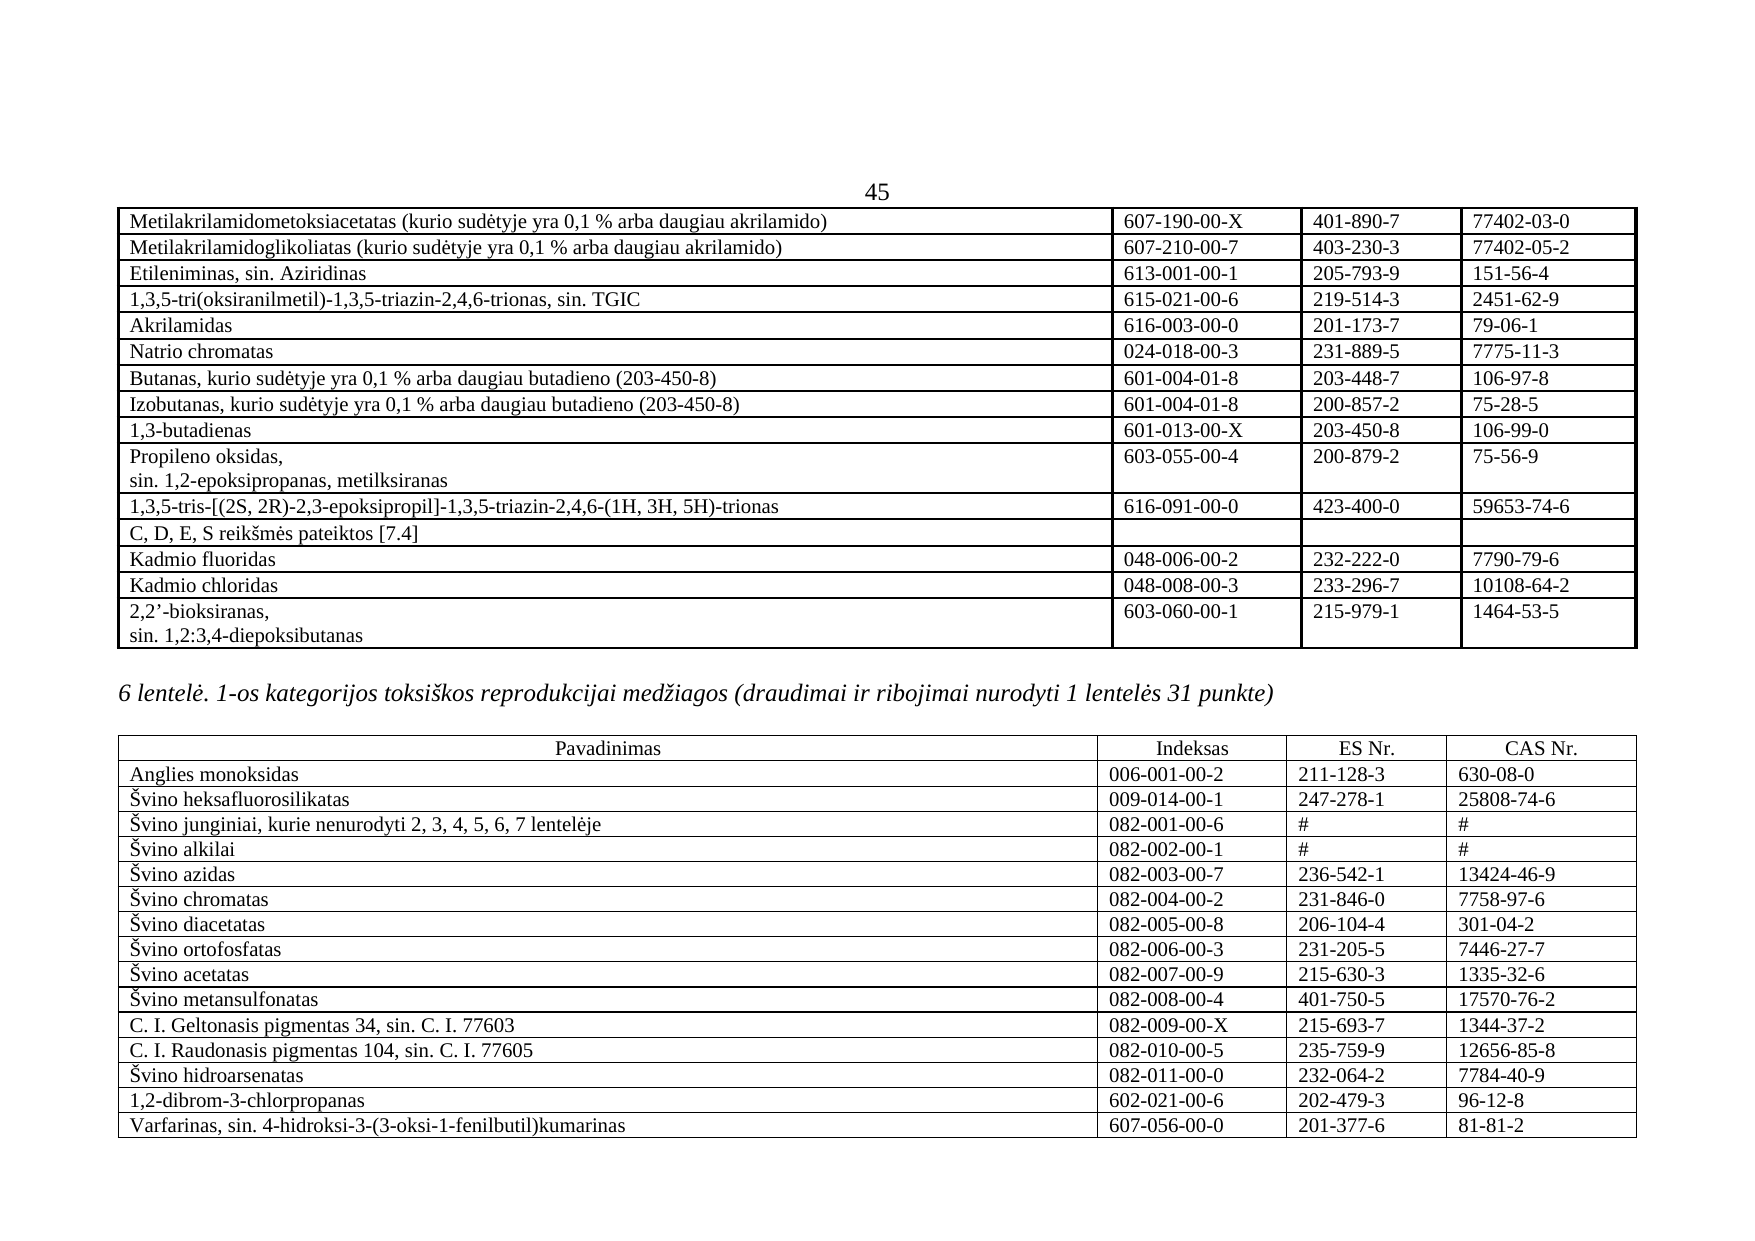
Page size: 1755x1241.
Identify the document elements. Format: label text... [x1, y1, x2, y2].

table_cell 106-99-0 [1463, 418, 1634, 442]
table_cell 10108-64-2 [1463, 573, 1634, 597]
table_cell 403-230-3 [1303, 235, 1460, 259]
table_cell 607-210-00-7 [1114, 235, 1300, 259]
table_cell 601-004-01-8 [1114, 366, 1300, 390]
table_cell 1464-53-5 [1463, 599, 1634, 647]
table_cell Švino junginiai, kurie nenurodyti 2, 3, 4, 5, 6, 7 lentelėje [119, 812, 1097, 836]
table_cell 603-060-00-1 [1114, 599, 1300, 647]
table_cell 235-759-9 [1287, 1038, 1446, 1062]
table_cell 1,3-butadienas [120, 418, 1111, 442]
table_cell # [1447, 837, 1636, 861]
table_cell 401-890-7 [1303, 209, 1460, 233]
table_cell 106-97-8 [1463, 366, 1634, 390]
table_cell 231-205-5 [1287, 937, 1446, 961]
table_cell 7758-97-6 [1447, 887, 1636, 911]
table_cell Švino ortofosfatas [119, 937, 1097, 961]
table_cell 082-011-00-0 [1098, 1063, 1286, 1087]
table_cell 201-377-6 [1287, 1113, 1446, 1137]
table_cell 12656-85-8 [1447, 1038, 1636, 1062]
table_cell 79-06-1 [1463, 313, 1634, 337]
table_cell 616-003-00-0 [1114, 313, 1300, 337]
table_cell 236-542-1 [1287, 862, 1446, 886]
table_cell 601-004-01-8 [1114, 392, 1300, 416]
table_cell 25808-74-6 [1447, 787, 1636, 811]
table_cell 082-003-00-7 [1098, 862, 1286, 886]
table_cell 205-793-9 [1303, 261, 1460, 285]
table_cell 601-013-00-X [1114, 418, 1300, 442]
table_cell 048-006-00-2 [1114, 547, 1300, 571]
table_cell Etileniminas, sin. Aziridinas [120, 261, 1111, 285]
table_cell Metilakrilamidometoksiacetatas (kurio sudėtyje yra 0,1 % arba daugiau akrilamido) [120, 209, 1111, 233]
table_cell Švino alkilai [119, 837, 1097, 861]
table_cell Propileno oksidas, sin. 1,2-epoksipropanas, metilksiranas [120, 444, 1111, 492]
table_cell 231-889-5 [1303, 340, 1460, 363]
table_cell 602-021-00-6 [1098, 1088, 1286, 1112]
table_cell Švino metansulfonatas [119, 988, 1097, 1011]
table_cell 77402-03-0 [1463, 209, 1634, 233]
table_cell 17570-76-2 [1447, 988, 1636, 1011]
table_cell 7790-79-6 [1463, 547, 1634, 571]
table_cell 603-055-00-4 [1114, 444, 1300, 492]
table_cell 082-004-00-2 [1098, 887, 1286, 911]
table_cell Varfarinas, sin. 4-hidroksi-3-(3-oksi-1-fenilbutil)kumarinas [119, 1113, 1097, 1137]
table_cell # [1447, 812, 1636, 836]
table_cell 009-014-00-1 [1098, 787, 1286, 811]
table_cell 13424-46-9 [1447, 862, 1636, 886]
table_cell 247-278-1 [1287, 787, 1446, 811]
table_header Indeksas [1098, 736, 1286, 760]
table_cell 082-009-00-X [1098, 1013, 1286, 1037]
table_cell 006-001-00-2 [1098, 761, 1286, 786]
table_cell 082-007-00-9 [1098, 962, 1286, 986]
table_cell 200-879-2 [1303, 444, 1460, 492]
table_cell 423-400-0 [1303, 494, 1460, 518]
table_cell 082-006-00-3 [1098, 937, 1286, 961]
table_cell 2,2’-bioksiranas, sin. 1,2:3,4-diepoksibutanas [120, 599, 1111, 647]
table_header ES Nr. [1287, 736, 1446, 760]
table_cell 082-010-00-5 [1098, 1038, 1286, 1062]
table_cell Švino azidas [119, 862, 1097, 886]
table_cell 203-448-7 [1303, 366, 1460, 390]
table_cell 1335-32-6 [1447, 962, 1636, 986]
table_cell 607-190-00-X [1114, 209, 1300, 233]
table_cell 616-091-00-0 [1114, 494, 1300, 518]
table_cell 151-56-4 [1463, 261, 1634, 285]
table_cell 202-479-3 [1287, 1088, 1446, 1112]
table_cell 7446-27-7 [1447, 937, 1636, 961]
table_cell C, D, E, S reikšmės pateiktos [7.4] [120, 520, 1111, 544]
table_cell Natrio chromatas [120, 340, 1111, 363]
table_cell 201-173-7 [1303, 313, 1460, 337]
table_cell 630-08-0 [1447, 761, 1636, 786]
table_cell 75-28-5 [1463, 392, 1634, 416]
table_cell Akrilamidas [120, 313, 1111, 337]
table_cell [1463, 520, 1634, 544]
table_cell 082-005-00-8 [1098, 912, 1286, 936]
table_cell Kadmio fluoridas [120, 547, 1111, 571]
table_cell 206-104-4 [1287, 912, 1446, 936]
table_cell 215-979-1 [1303, 599, 1460, 647]
table_cell 75-56-9 [1463, 444, 1634, 492]
table_cell 7784-40-9 [1447, 1063, 1636, 1087]
table_cell 219-514-3 [1303, 287, 1460, 311]
table_cell 082-001-00-6 [1098, 812, 1286, 836]
table_cell 203-450-8 [1303, 418, 1460, 442]
table_cell 215-630-3 [1287, 962, 1446, 986]
table_cell Butanas, kurio sudėtyje yra 0,1 % arba daugiau butadieno (203-450-8) [120, 366, 1111, 390]
table_cell 613-001-00-1 [1114, 261, 1300, 285]
table_cell 1,3,5-tri(oksiranilmetil)-1,3,5-triazin-2,4,6-trionas, sin. TGIC [120, 287, 1111, 311]
table_cell [1114, 520, 1300, 544]
table_cell 082-002-00-1 [1098, 837, 1286, 861]
table_header Pavadinimas [119, 736, 1097, 760]
table_cell 7775-11-3 [1463, 340, 1634, 363]
table_cell Švino heksafluorosilikatas [119, 787, 1097, 811]
table_cell 232-222-0 [1303, 547, 1460, 571]
table_cell 301-04-2 [1447, 912, 1636, 936]
table_cell Švino hidroarsenatas [119, 1063, 1097, 1087]
table_cell 1,2-dibrom-3-chlorpropanas [119, 1088, 1097, 1112]
text 6 lentelė. 1-os kategorijos toksiškos reprodukcijai medžiagos (draudimai ir ribojimai nurodyti 1 lentelės 31 punkte) [118, 678, 1636, 707]
table_cell 401-750-5 [1287, 988, 1446, 1011]
table_cell C. I. Raudonasis pigmentas 104, sin. C. I. 77605 [119, 1038, 1097, 1062]
table_cell # [1287, 837, 1446, 861]
table_cell 200-857-2 [1303, 392, 1460, 416]
table_cell 2451-62-9 [1463, 287, 1634, 311]
table_cell Metilakrilamidoglikoliatas (kurio sudėtyje yra 0,1 % arba daugiau akrilamido) [120, 235, 1111, 259]
table_cell 81-81-2 [1447, 1113, 1636, 1137]
table_cell 024-018-00-3 [1114, 340, 1300, 363]
table_cell 233-296-7 [1303, 573, 1460, 597]
table_cell Švino chromatas [119, 887, 1097, 911]
table_cell Anglies monoksidas [119, 761, 1097, 786]
table_cell 1,3,5-tris-[(2S, 2R)-2,3-epoksipropil]-1,3,5-triazin-2,4,6-(1H, 3H, 5H)-trionas [120, 494, 1111, 518]
table_cell 082-008-00-4 [1098, 988, 1286, 1011]
table_cell 59653-74-6 [1463, 494, 1634, 518]
table_cell 607-056-00-0 [1098, 1113, 1286, 1137]
table_cell # [1287, 812, 1446, 836]
table_cell 1344-37-2 [1447, 1013, 1636, 1037]
table_cell Izobutanas, kurio sudėtyje yra 0,1 % arba daugiau butadieno (203-450-8) [120, 392, 1111, 416]
table_header CAS Nr. [1447, 736, 1636, 760]
table_cell [1303, 520, 1460, 544]
table_cell 232-064-2 [1287, 1063, 1446, 1087]
table_cell 77402-05-2 [1463, 235, 1634, 259]
table_cell 231-846-0 [1287, 887, 1446, 911]
table_cell 048-008-00-3 [1114, 573, 1300, 597]
table_cell Švino acetatas [119, 962, 1097, 986]
table_cell Švino diacetatas [119, 912, 1097, 936]
table_cell 96-12-8 [1447, 1088, 1636, 1112]
table_cell 211-128-3 [1287, 761, 1446, 786]
table_cell 215-693-7 [1287, 1013, 1446, 1037]
table_cell 615-021-00-6 [1114, 287, 1300, 311]
table_cell C. I. Geltonasis pigmentas 34, sin. C. I. 77603 [119, 1013, 1097, 1037]
table_cell Kadmio chloridas [120, 573, 1111, 597]
